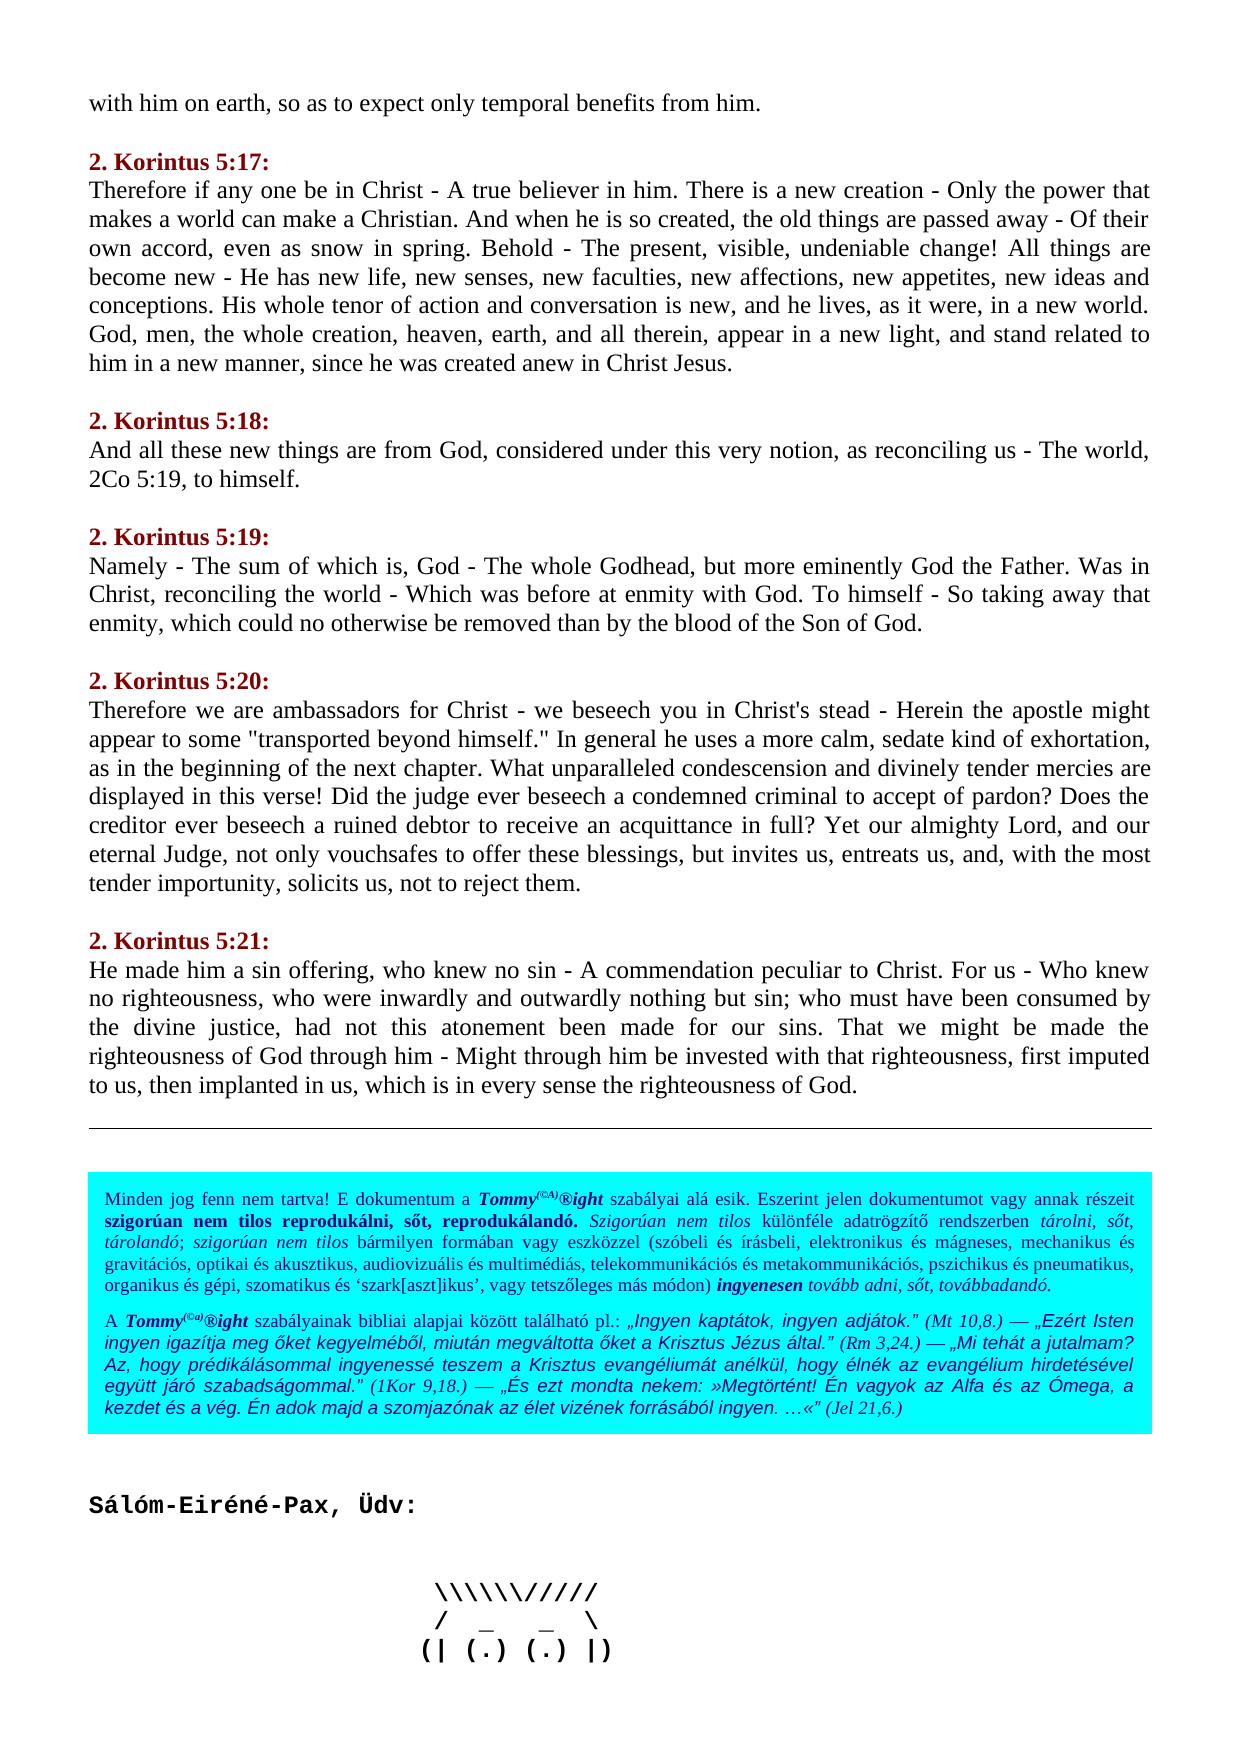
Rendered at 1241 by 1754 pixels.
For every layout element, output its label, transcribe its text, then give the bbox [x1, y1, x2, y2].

text 2. Korintus 5:17: [88, 147, 1152, 176]
text And all these new things are from God, considered under this very notion, as reconciling us - The world, 2Co 5:19, to himself. [88, 435, 1152, 492]
text Therefore if any one be in Christ - A true believer in him. There is a new creation - Only the power that makes a world can make a Christian. And when he is so created, the old things are passed away - Of their own accord, even as snow in spring. Behold - The present, visible, undeniable change! All things are become new - He has new life, new senses, new faculties, new affections, new appetites, new ideas and conceptions. His whole tenor of action and conversation is new, and he lives, as it were, in a new world. God, men, the whole creation, heaven, earth, and all therein, appear in a new light, and stand related to him in a new manner, since he was created anew in Christ Jesus. [88, 176, 1152, 377]
text Sálóm-Eiréné-Pax, Üdv: [88, 1493, 1152, 1521]
text Minden jog fenn nem tartva! E dokumentum a Tommy(©A)®ight szabályai alá esik. Eszerint jelen dokumentumot vagy annak részeit szigorúan nem tilos reprodukálni, sőt, reprodukálandó. Szigorúan nem tilos különféle adatrögzítő rendszerben tárolni, sőt, tárolandó; szigorúan nem tilos bármilyen formában vagy eszközzel (szóbeli és írásbeli, elektronikus és mágneses, mechanikus és gravitációs, optikai és akusztikus, audiovizuális és multimédiás, telekommunikációs és metakommunikációs, pszichikus és pneumatikus, organikus és gépi, szomatikus és ‘szark[aszt]ikus’, vagy tetszőleges más módon) ingyenesen tovább adni, sőt, továbbadandó. [90, 1174, 1151, 1294]
text Namely - The sum of which is, God - The whole Godhead, but more eminently God the Father. Was in Christ, reconciling the world - Which was before at enmity with God. To himself - So taking away that enmity, which could no otherwise be removed than by the blood of the Son of God. [88, 551, 1152, 637]
text He made him a sin offering, who knew no sin - A commendation peculiar to Christ. For us - Who knew no righteousness, who were inwardly and outwardly nothing but sin; who must have been consumed by the divine justice, had not this atonement been made for our sins. That we might be made the righteousness of God through him - Might through him be invested with that righteousness, first imputed to us, then implanted in us, which is in every sense the righteousness of God. [88, 955, 1152, 1098]
text \\\\\\///// / _ _ \ (| (.) (.) |) [88, 1580, 1152, 1665]
text with him on earth, so as to expect only temporal benefits from him. [88, 88, 1152, 117]
text 2. Korintus 5:21: [88, 926, 1152, 955]
text A Tommy(©a)®ight szabályainak bibliai alapjai között található pl.: „Ingyen kaptátok, ingyen adjátok.” (Mt 10,8.) ― „Ezért Isten ingyen igazítja meg őket kegyelméből, miután megváltotta őket a Krisztus Jézus által.” (Rm 3,24.) ― „Mi tehát a jutalmam? Az, hogy prédikálásommal ingyenessé teszem a Krisztus evangéliumát anélkül, hogy élnék az evangélium hirdetésével együtt járó szabadságommal.” (1Kor 9,18.) ― „És ezt mondta nekem: »Megtörtént! Én vagyok az Alfa és az Ómega, a kezdet és a vég. Én adok majd a szomjazónak az élet vizének forrásából ingyen. …«” (Jel 21,6.) [90, 1294, 1151, 1433]
text 2. Korintus 5:18: [88, 406, 1152, 435]
text Therefore we are ambassadors for Christ - we beseech you in Christ's stead - Herein the apostle might appear to some "transported beyond himself." In general he uses a more calm, sedate kind of exhortation, as in the beginning of the next chapter. What unparalleled condescension and divinely tender mercies are displayed in this verse! Did the judge ever beseech a condemned criminal to accept of pardon? Does the creditor ever beseech a ruined debtor to receive an acquittance in full? Yet our almighty Lord, and our eternal Judge, not only vouchsafes to offer these blessings, but invites us, entreats us, and, with the most tender importunity, solicits us, not to reject them. [88, 695, 1152, 896]
text 2. Korintus 5:20: [88, 666, 1152, 695]
text 2. Korintus 5:19: [88, 522, 1152, 551]
